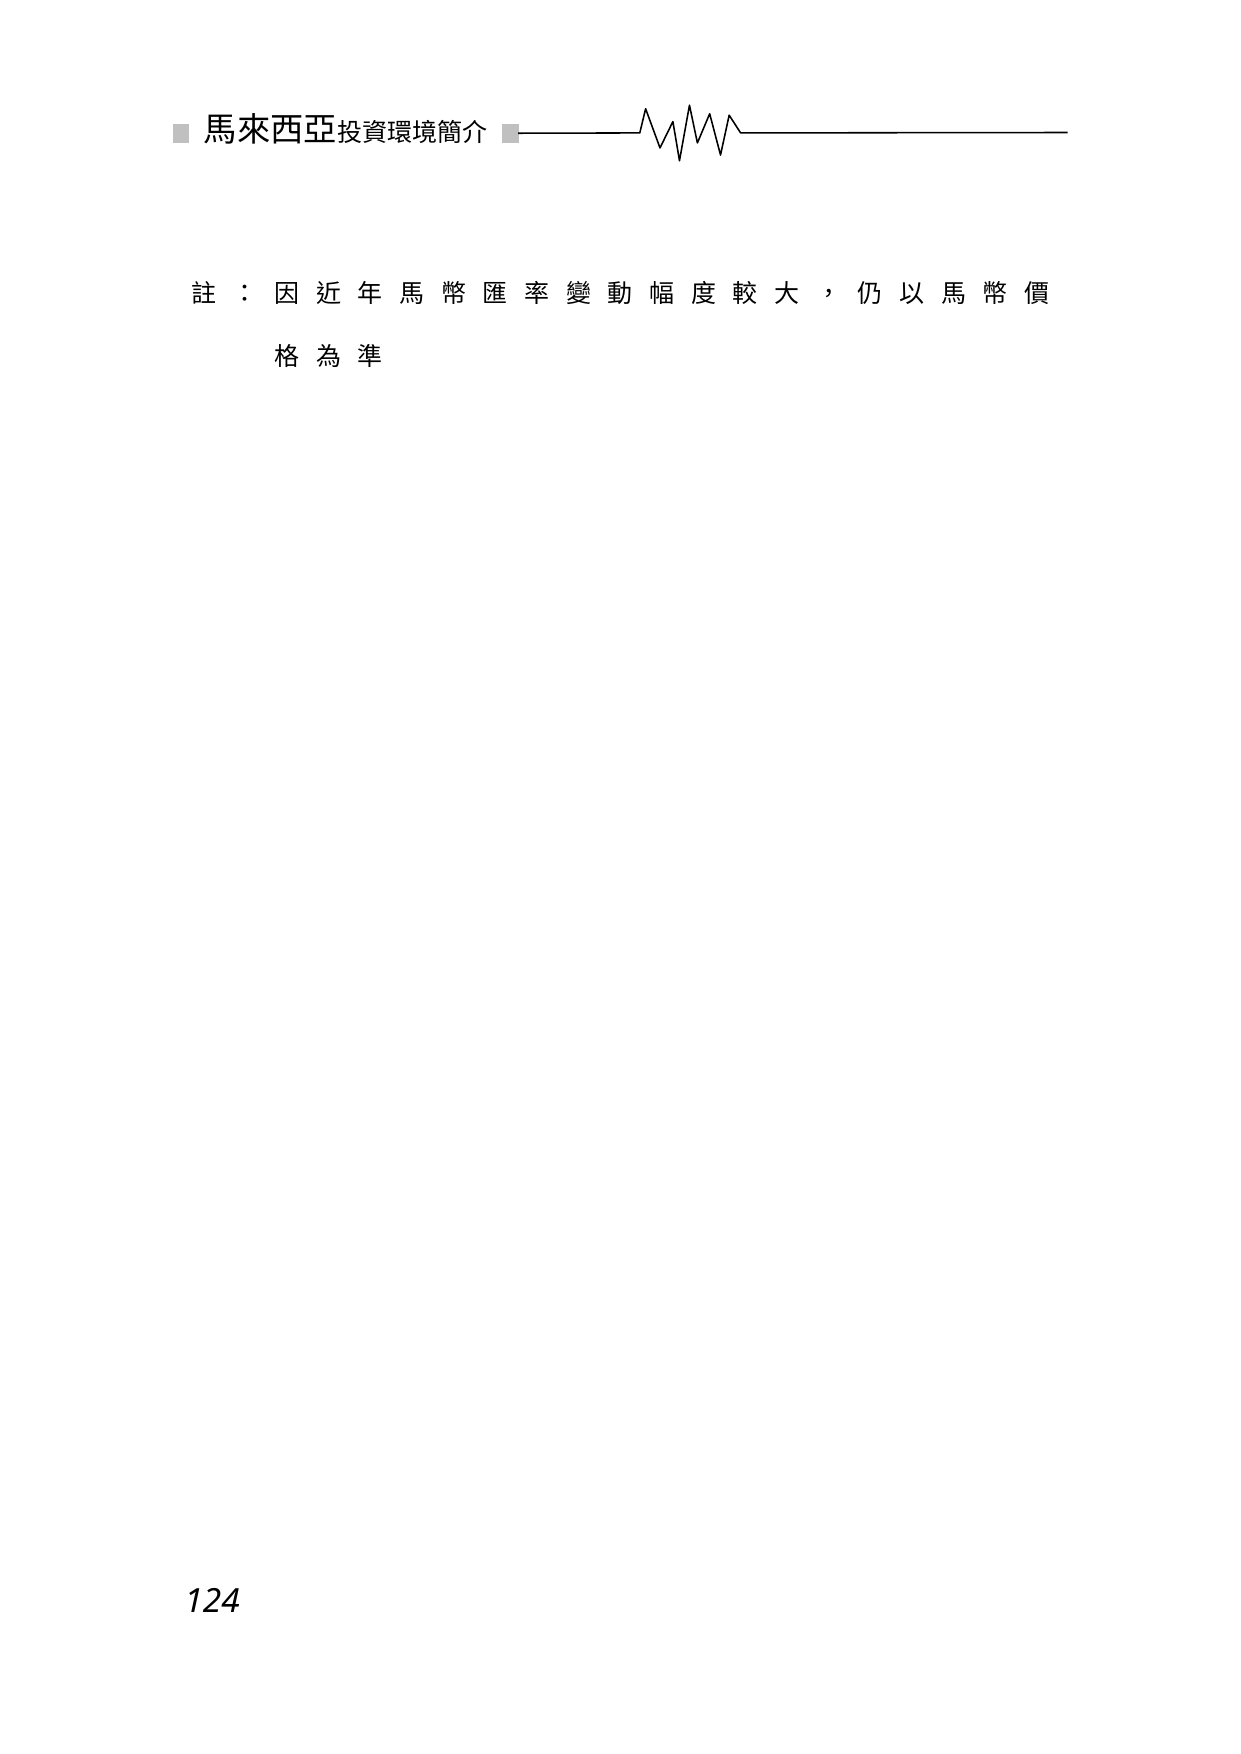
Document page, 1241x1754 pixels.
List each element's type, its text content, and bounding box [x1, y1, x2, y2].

text 註：因近年馬幣匯率變動幅度較大，仍以馬幣價格為準 [183, 250, 1058, 375]
